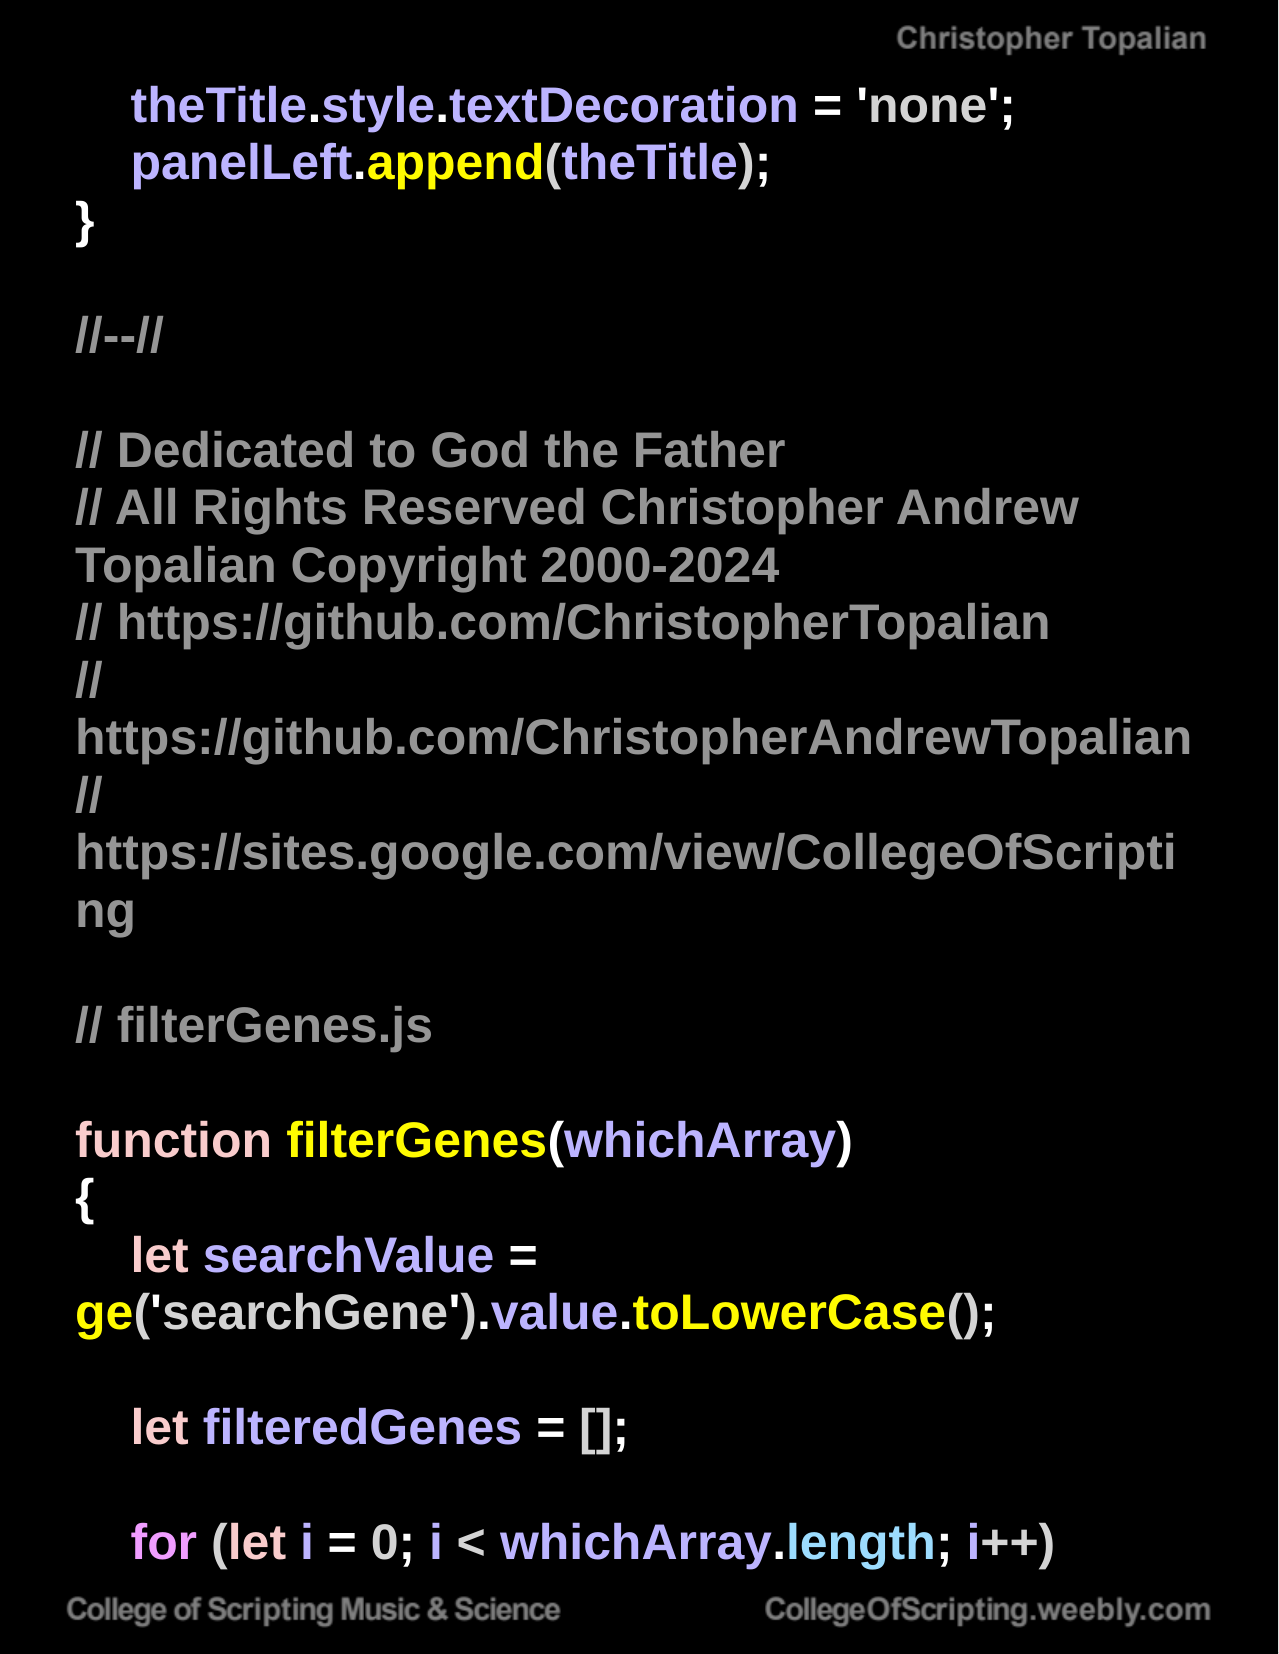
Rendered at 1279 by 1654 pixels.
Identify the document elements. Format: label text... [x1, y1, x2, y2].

text let searchValue = ge('searchGene').value.toLowerCase(); [75, 1225, 1203, 1340]
text let filteredGenes = []; [75, 1397, 1203, 1455]
text } [75, 190, 1203, 247]
text // Dedicated to God the Father [75, 420, 1203, 477]
text function filterGenes(whichArray) [75, 1110, 1203, 1167]
text { [75, 1167, 1203, 1225]
text // filterGenes.js [75, 995, 1203, 1052]
text // https://github.com/ChristopherAndrewTopalian [75, 650, 1203, 765]
text theTitle.style.textDecoration = 'none'; [75, 75, 1203, 132]
text // https://sites.google.com/view/CollegeOfScripting [75, 765, 1203, 937]
text // https://github.com/ChristopherTopalian [75, 592, 1203, 650]
text panelLeft.append(theTitle); [75, 132, 1203, 190]
text // All Rights Reserved Christopher Andrew Topalian Copyright 2000-2024 [75, 477, 1203, 592]
text for (let i = 0; i < whichArray.length; i++) [75, 1512, 1203, 1570]
text //--// [75, 305, 1203, 362]
